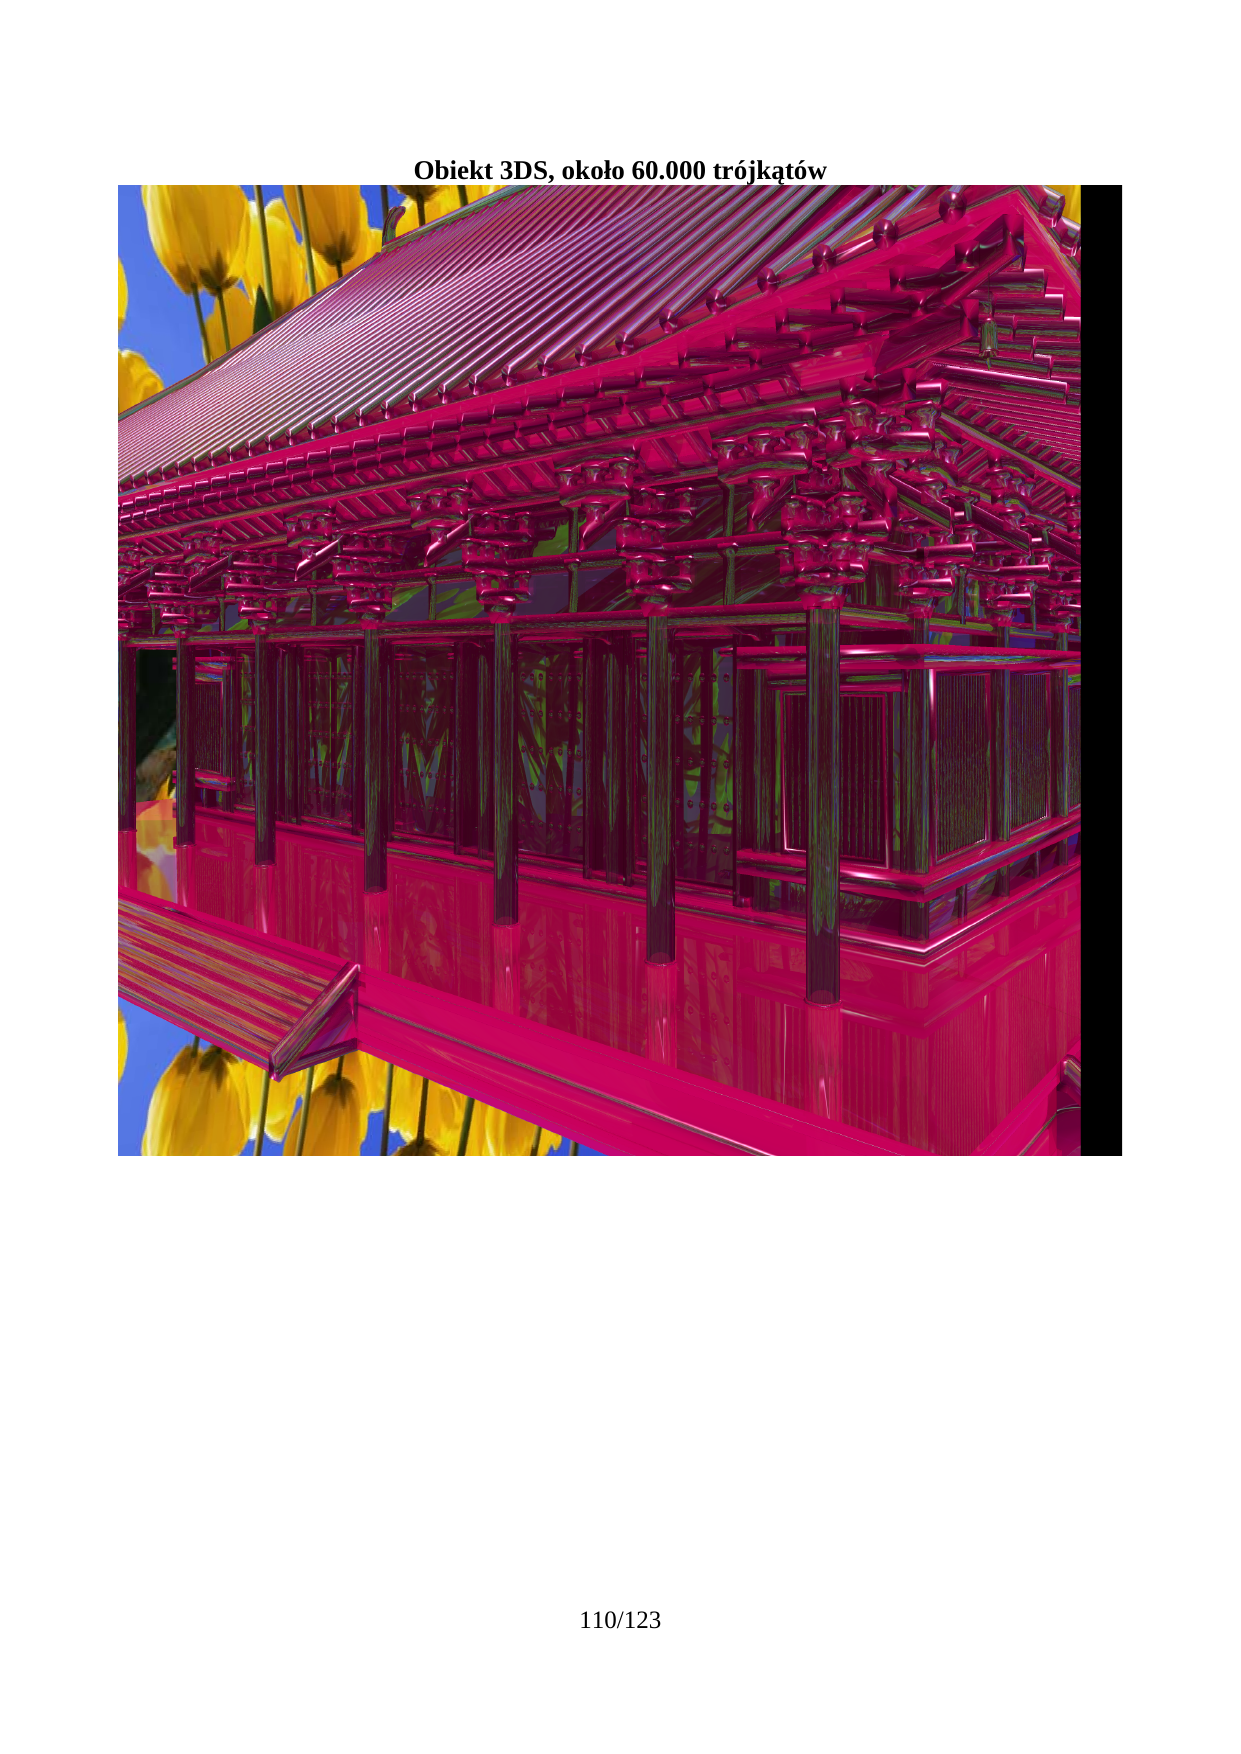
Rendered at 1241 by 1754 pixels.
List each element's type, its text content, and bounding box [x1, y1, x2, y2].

text Obiekt 3DS, około 60.000 trójkątów [118, 155, 1122, 185]
picture [118, 185, 1123, 1156]
